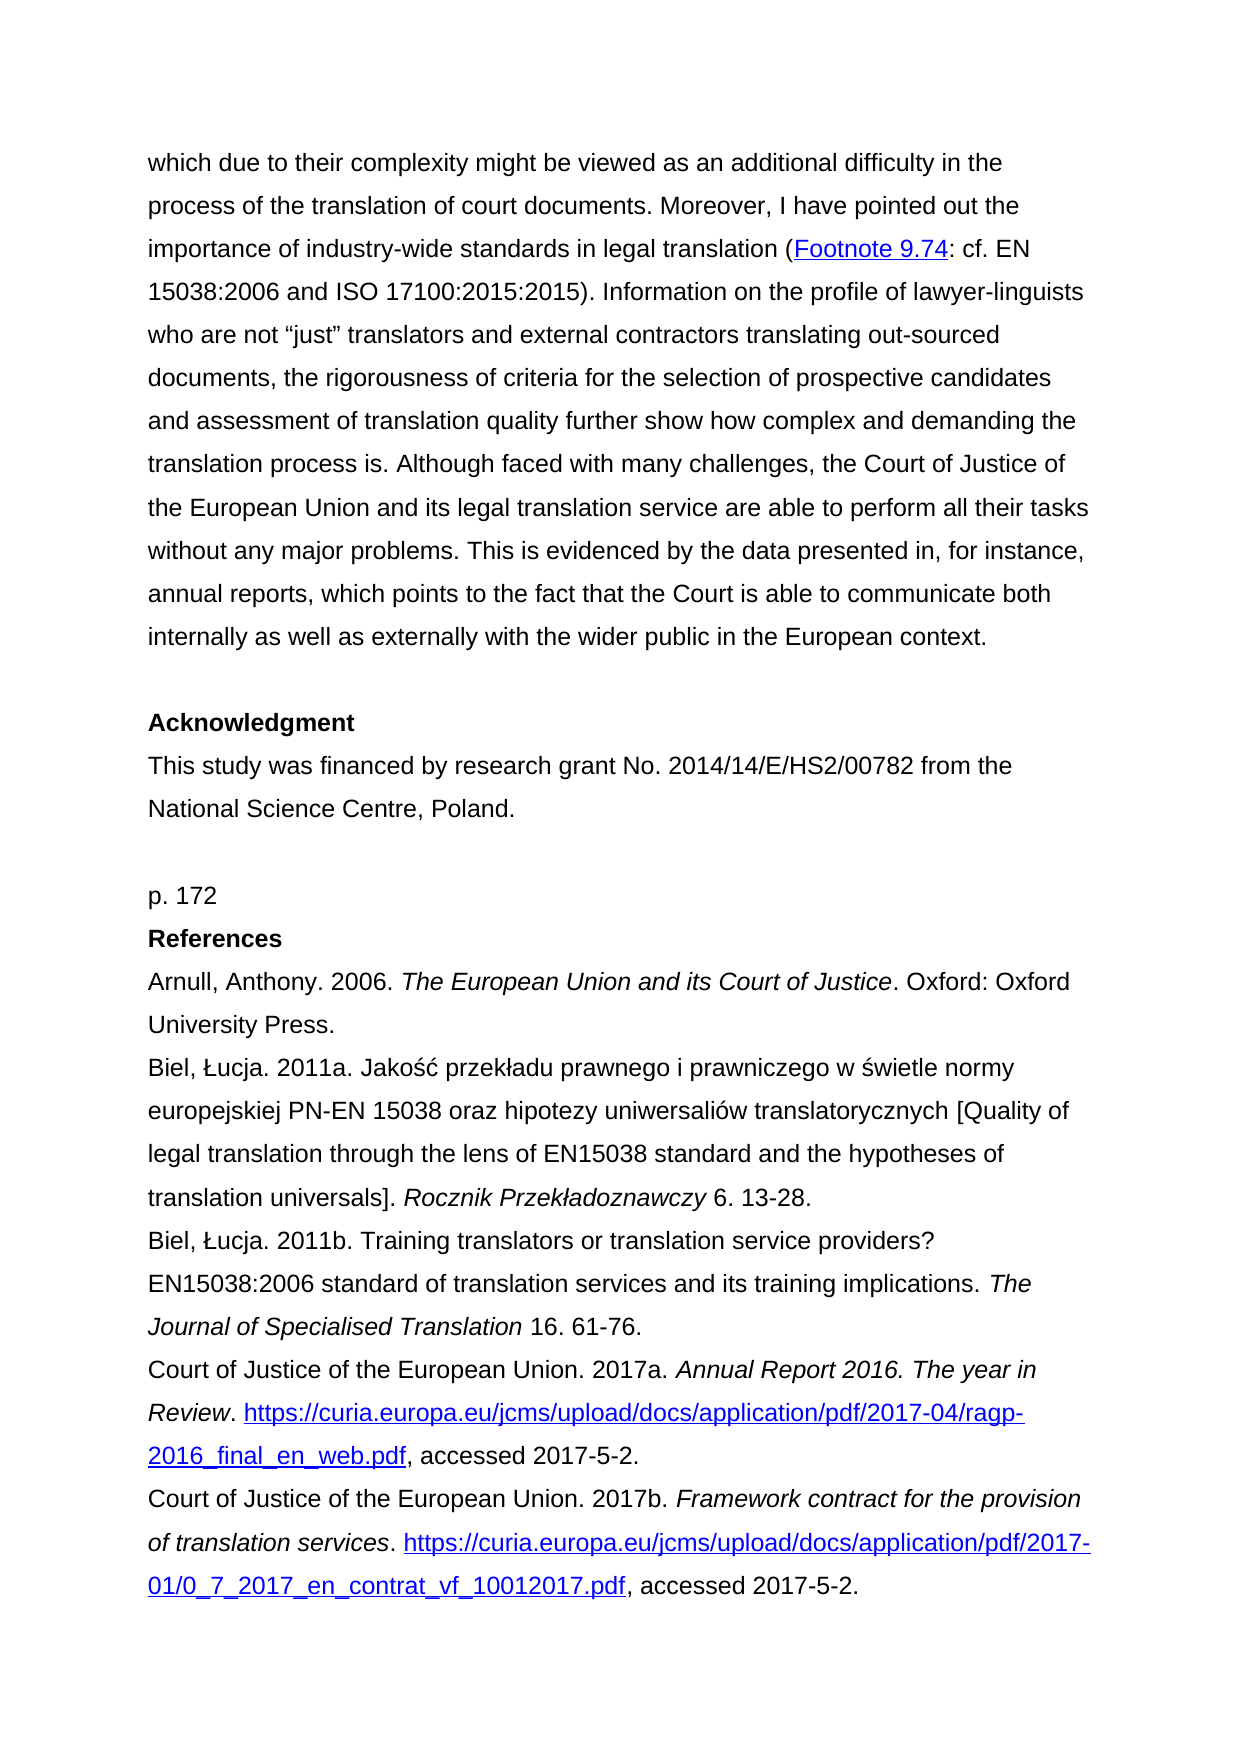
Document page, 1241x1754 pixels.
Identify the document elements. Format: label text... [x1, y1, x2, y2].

text Arnull, Anthony. 2006. The European Union and its Court of Justice. Oxford: Oxford University Press. [148, 967, 1093, 1039]
text p. 172 [148, 881, 1093, 909]
text Biel, Łucja. 2011a. Jakość przekładu prawnego i prawniczego w świetle normy europejskiej PN-EN 15038 oraz hipotezy uniwersaliów translatorycznych [Quality of legal translation through the lens of EN15038 standard and the hypotheses of translation universals]. Rocznik Przekładoznawczy 6. 13-28. [148, 1053, 1093, 1211]
text which due to their complexity might be viewed as an additional difficulty in the process of the translation of court documents. Moreover, I have pointed out the importance of industry-wide standards in legal translation (Footnote 9.74: cf. EN 15038:2006 and ISO 17100:2015:2015). Information on the profile of lawyer-linguists who are not “just” translators and external contractors translating out-sourced documents, the rigorousness of criteria for the selection of prospective candidates and assessment of translation quality further show how complex and demanding the translation process is. Although faced with many challenges, the Court of Justice of the European Union and its legal translation service are able to perform all their tasks without any major problems. This is evidenced by the data presented in, for instance, annual reports, which points to the fact that the Court is able to communicate both internally as well as externally with the wider public in the European context. [148, 148, 1093, 651]
text Court of Justice of the European Union. 2017b. Framework contract for the provision of translation services. https://curia.europa.eu/jcms/upload/docs/application/pdf/2017-01/0_7_2017_en_contrat_vf_10012017.pdf, accessed 2017-5-2. [148, 1484, 1093, 1599]
text This study was financed by research grant No. 2014/14/E/HS2/00782 from the National Science Centre, Poland. [148, 751, 1093, 823]
text Biel, Łucja. 2011b. Training translators or translation service providers? EN15038:2006 standard of translation services and its training implications. The Journal of Specialised Translation 16. 61-76. [148, 1226, 1093, 1341]
subtitle Acknowledgment [148, 708, 1093, 737]
subtitle References [148, 924, 1093, 953]
text Court of Justice of the European Union. 2017a. Annual Report 2016. The year in Review. https://curia.europa.eu/jcms/upload/docs/application/pdf/2017-04/ragp-2016_final_en_web.pdf, accessed 2017-5-2. [148, 1355, 1093, 1470]
